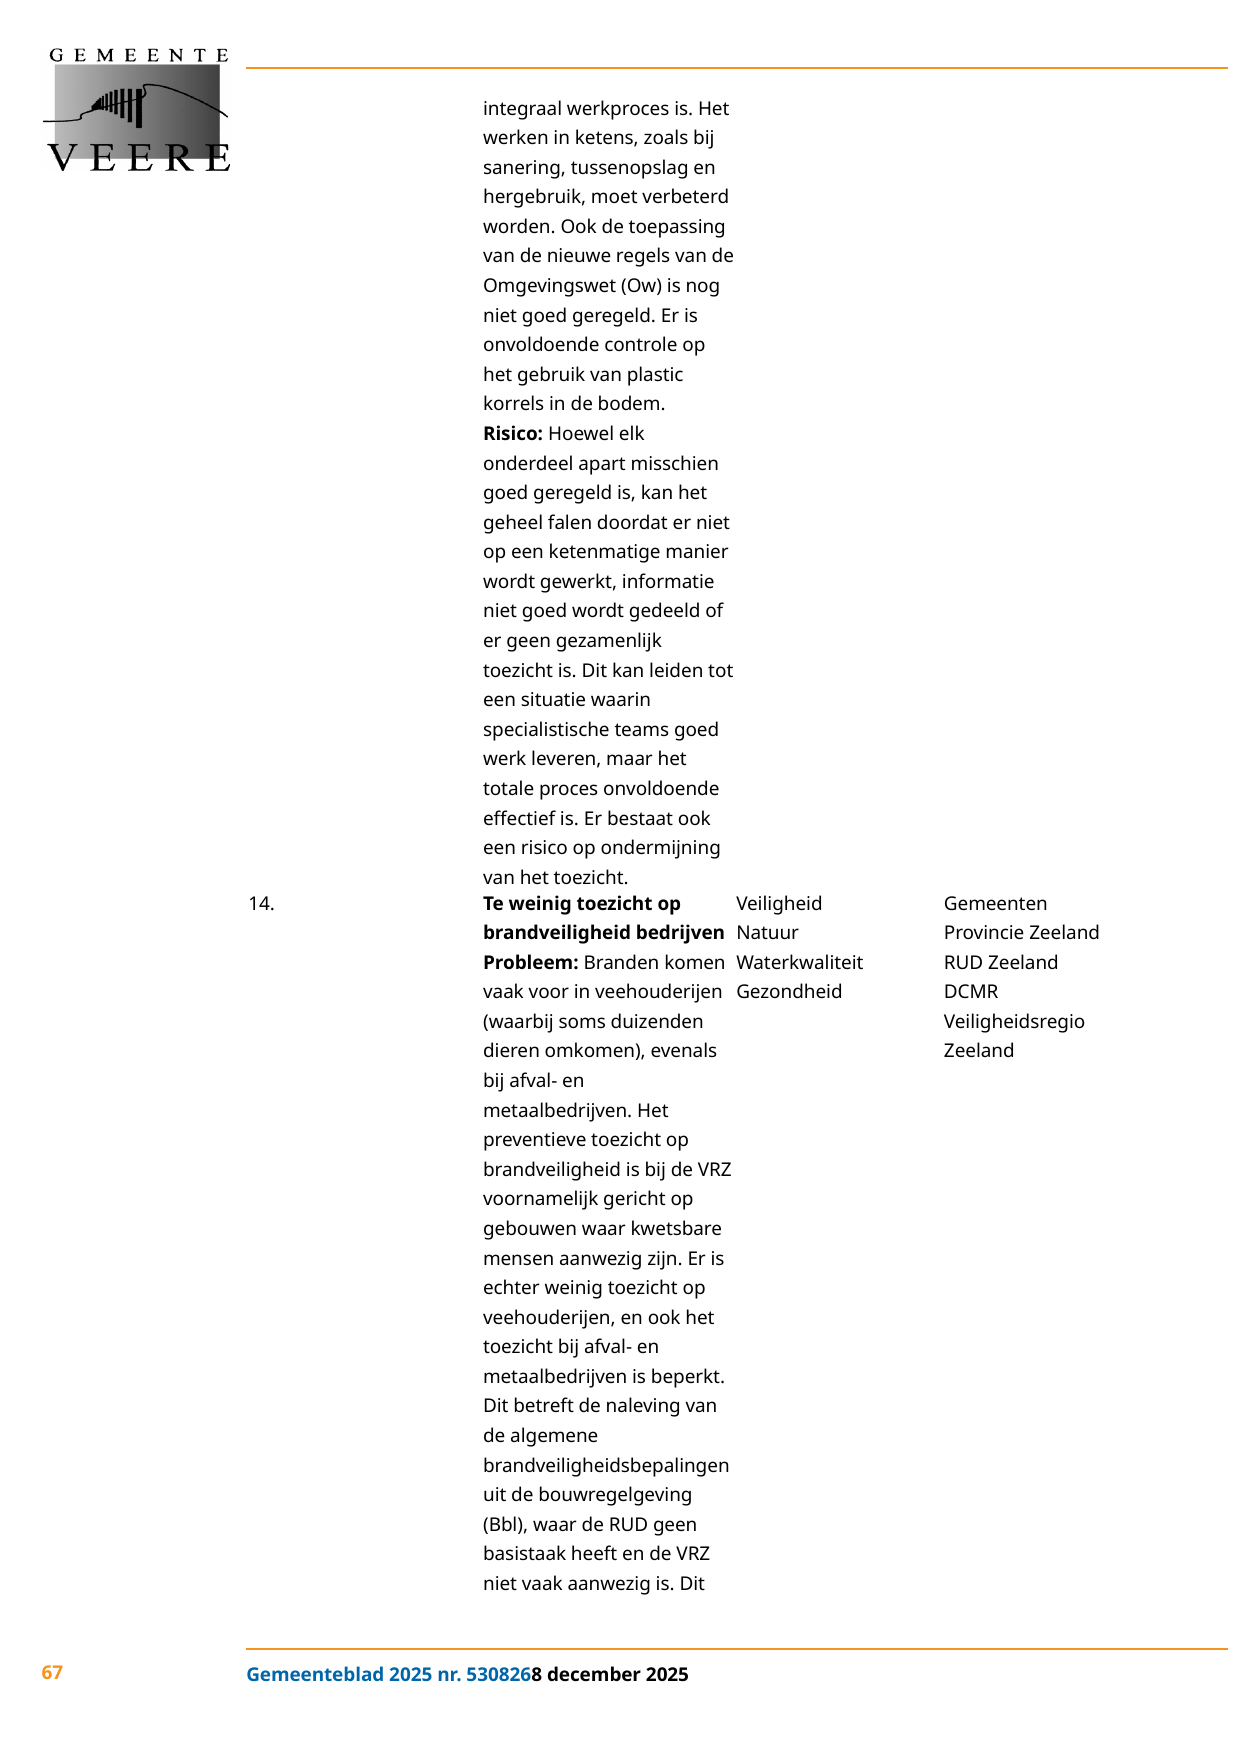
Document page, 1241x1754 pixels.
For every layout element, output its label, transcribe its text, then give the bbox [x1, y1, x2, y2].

table_cell integraal werkproces is. Het werken in ketens, zoals bij sanering, tussenopslag en hergebruik, moet verbeterd worden. Ook de toepassing van de nieuwe regels van de Omgevingswet (Ow) is nog niet goed geregeld. Er is onvoldoende controle op het gebruik van plastic korrels in de bodem. Risico: Hoewel elk onderdeel apart misschien goed geregeld is, kan het geheel falen doordat er niet op een ketenmatige manier wordt gewerkt, informatie niet goed wordt gedeeld of er geen gezamenlijk toezicht is. Dit kan leiden tot een situatie waarin specialistische teams goed werk leveren, maar het totale proces onvoldoende effectief is. Er bestaat ook een risico op ondermijning van het toezicht. [483, 95, 736, 890]
table_cell Gemeenten Provincie Zeeland RUD Zeeland DCMR Veiligheidsregio Zeeland [944, 890, 1152, 1596]
table_cell Veiligheid Natuur Waterkwaliteit Gezondheid [736, 890, 944, 1596]
table_cell [248, 95, 483, 890]
picture [41, 47, 231, 172]
table_cell Te weinig toezicht op brandveiligheid bedrijven Probleem: Branden komen vaak voor in veehouderijen (waarbij soms duizenden dieren omkomen), evenals bij afval- en metaalbedrijven. Het preventieve toezicht op brandveiligheid is bij de VRZ voornamelijk gericht op gebouwen waar kwetsbare mensen aanwezig zijn. Er is echter weinig toezicht op veehouderijen, en ook het toezicht bij afval- en metaalbedrijven is beperkt. Dit betreft de naleving van de algemene brandveiligheidsbepalingen uit de bouwregelgeving (Bbl), waar de RUD geen basistaak heeft en de VRZ niet vaak aanwezig is. Dit [483, 890, 736, 1596]
table_cell 14. [248, 890, 483, 1596]
table_cell [736, 95, 944, 890]
table_cell [944, 95, 1152, 890]
